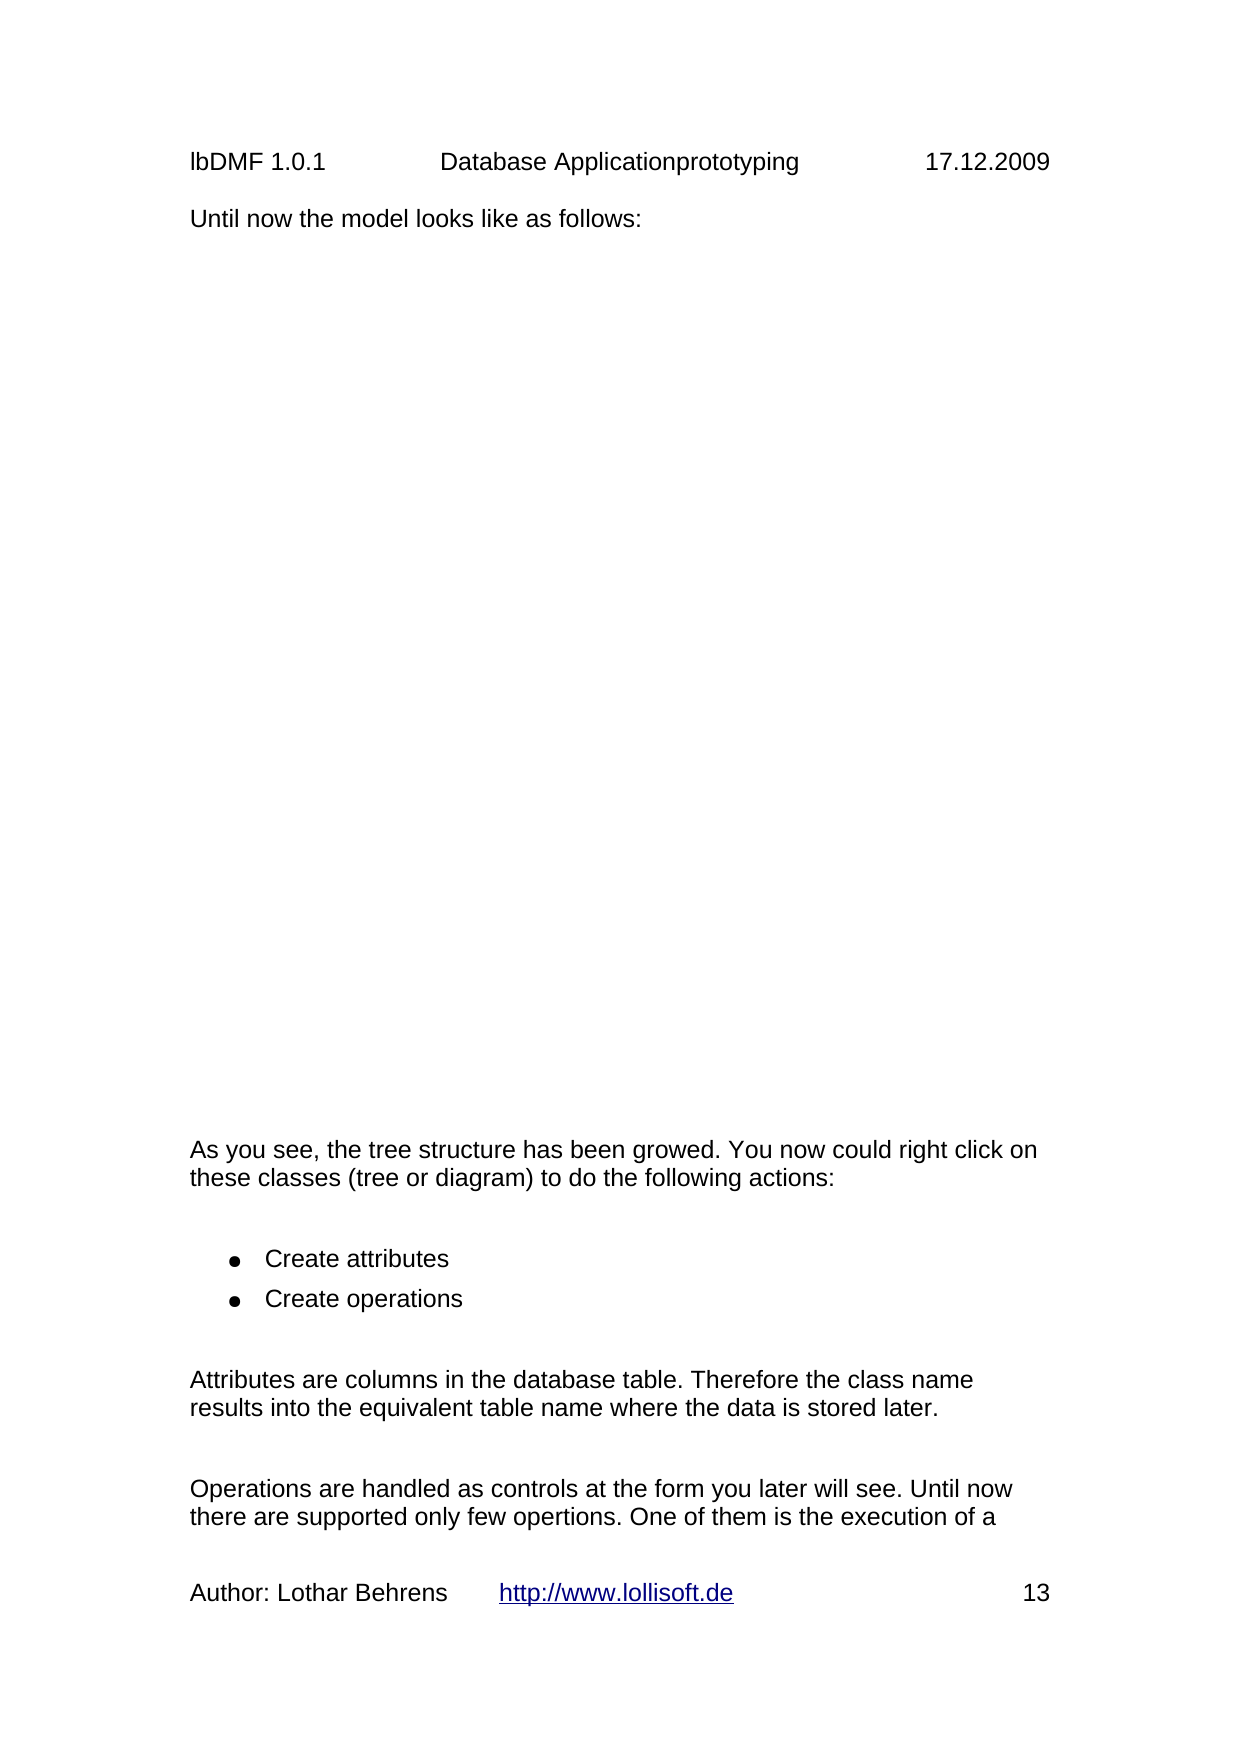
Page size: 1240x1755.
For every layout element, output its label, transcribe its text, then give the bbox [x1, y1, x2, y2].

list Create operations [227, 1285, 1050, 1313]
text Attributes are columns in the database table. Therefore the class name results into the equivalent table name where the data is stored later. [189, 1366, 1050, 1422]
text Until now the model looks like as follows: [189, 205, 1050, 233]
text Operations are handled as controls at the form you later will see. Until now there are supported only few opertions. One of them is the execution of a [189, 1475, 1050, 1531]
text As you see, the tree structure has been growed. You now could right click on these classes (tree or diagram) to do the following actions: [189, 1136, 1050, 1192]
list Create attributes [227, 1245, 1050, 1273]
